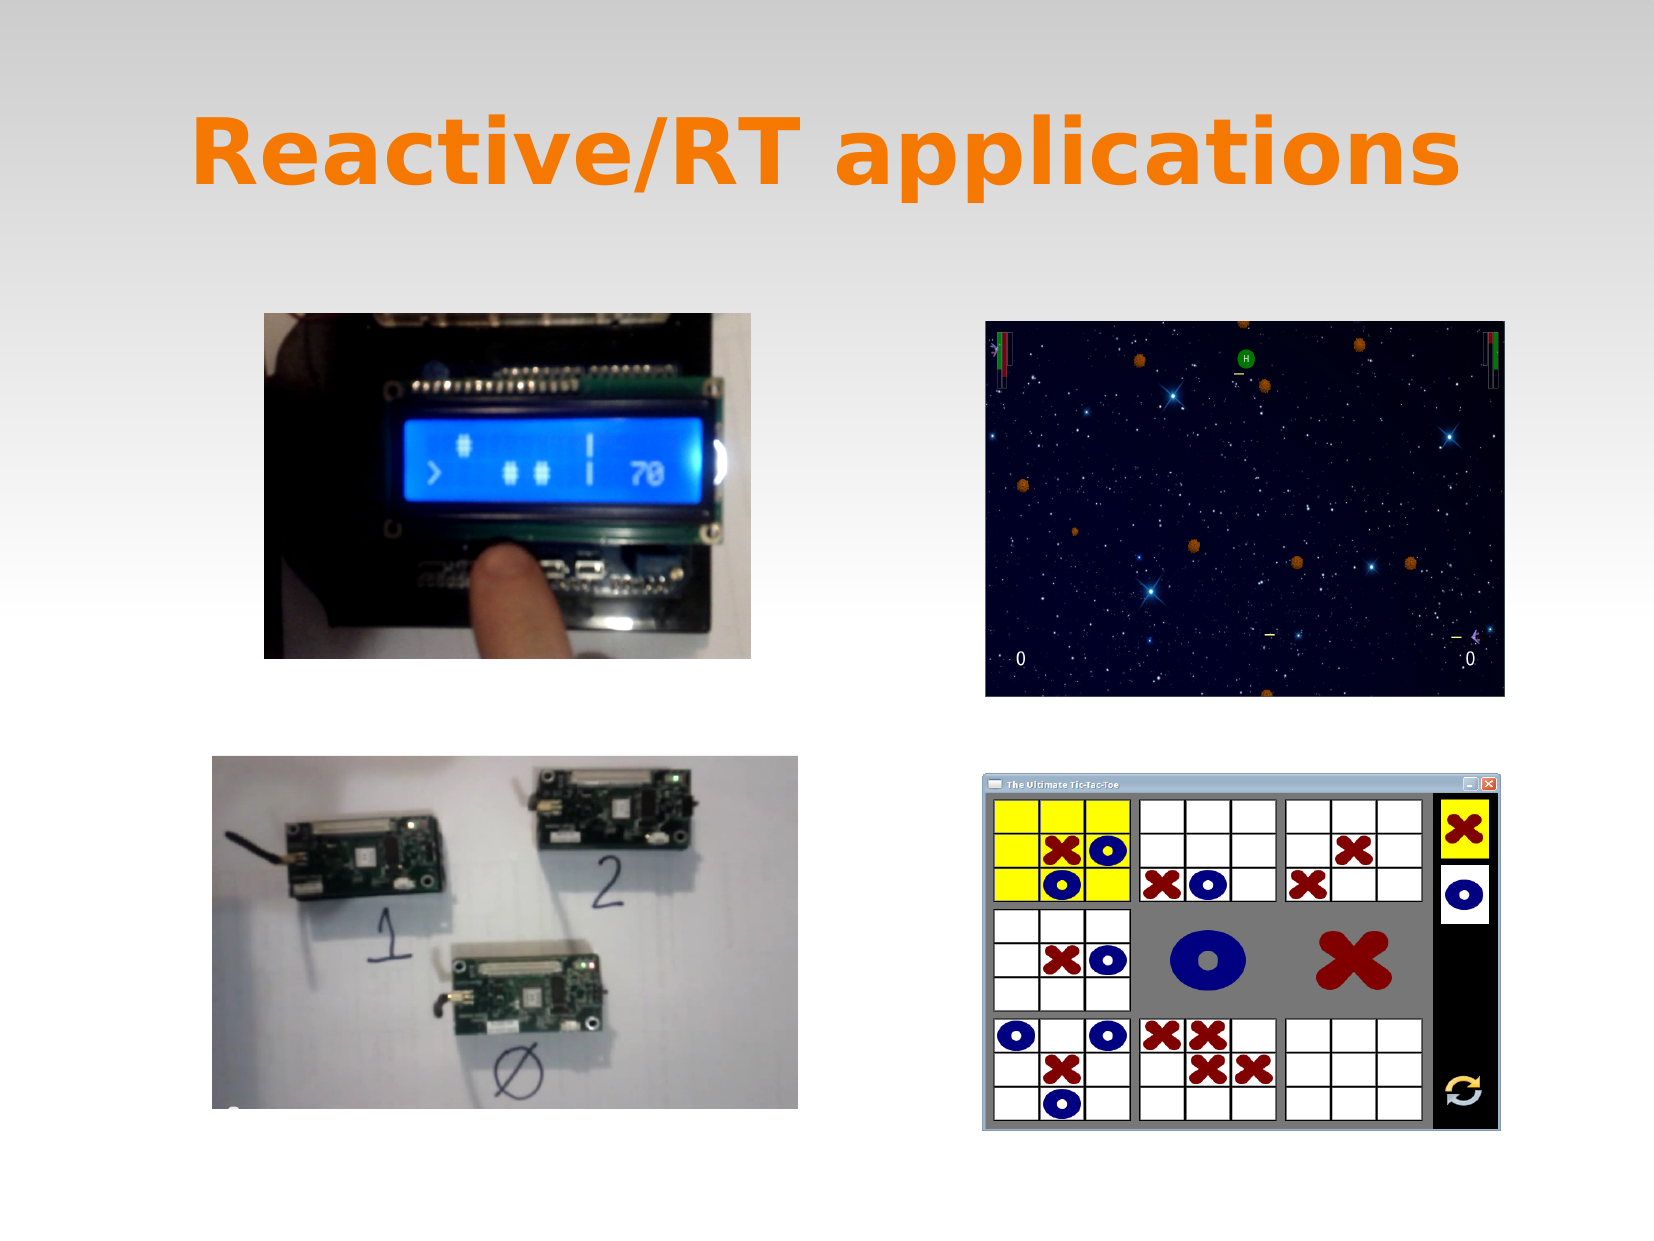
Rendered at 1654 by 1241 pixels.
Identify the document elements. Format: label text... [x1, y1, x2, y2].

picture [264, 313, 751, 660]
picture [212, 755, 798, 1109]
title Reactive/RT applications [82, 49, 1571, 257]
picture [985, 321, 1505, 697]
picture [982, 773, 1501, 1131]
